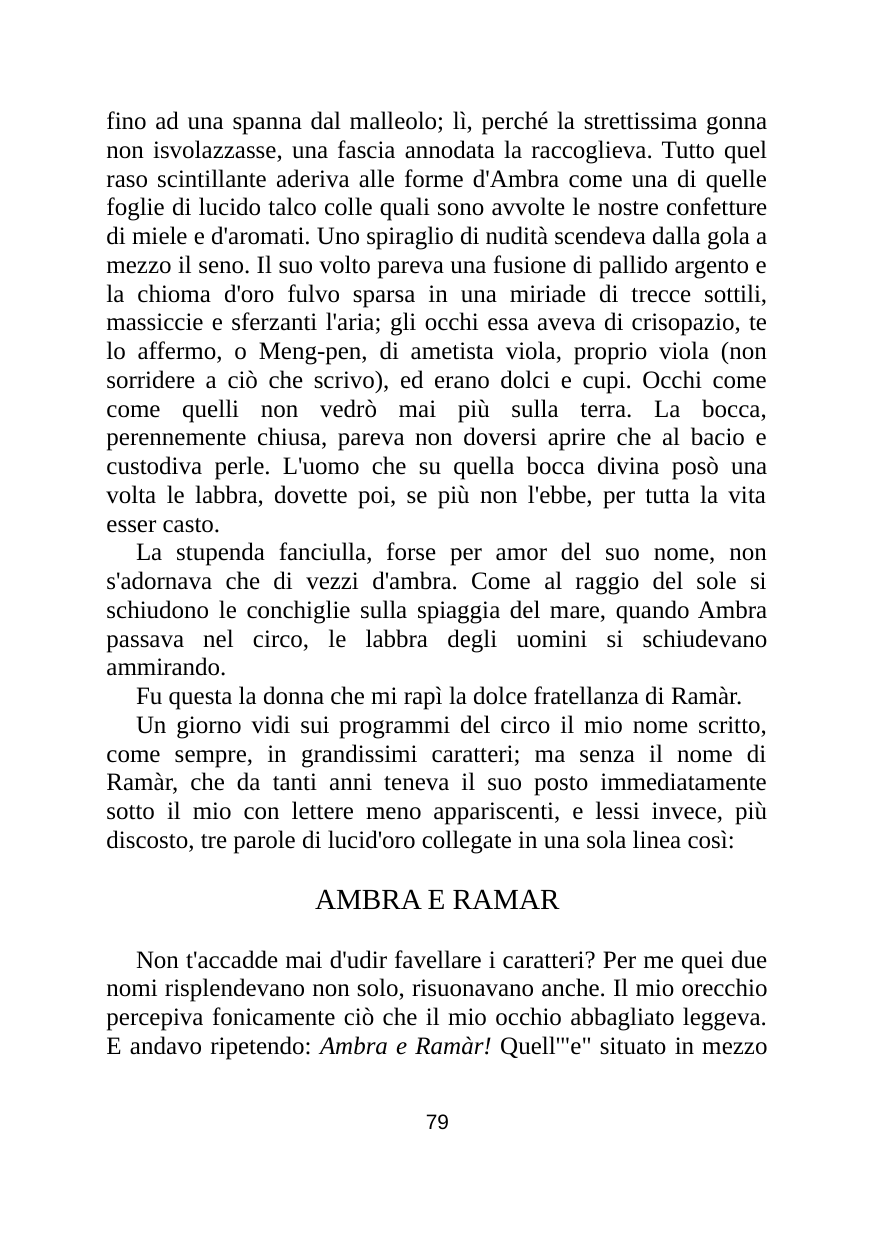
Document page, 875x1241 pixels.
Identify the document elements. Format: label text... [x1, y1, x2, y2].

text Un giorno vidi sui programmi del circo il mio nome scritto, come sempre, in grandissimi caratteri; ma senza il nome di Ramàr, che da tanti anni teneva il suo posto immediatamente sotto il mio con lettere meno appariscenti, e lessi invece, più discosto, tre parole di lucid'oro collegate in una sola linea così: [106, 710, 768, 854]
text fino ad una spanna dal malleolo; lì, perché la strettissima gonna non isvolazzasse, una fascia annodata la raccoglieva. Tutto quel raso scintillante aderiva alle forme d'Ambra come una di quelle foglie di lucido talco colle quali sono avvolte le nostre confetture di miele e d'aromati. Uno spiraglio di nudità scendeva dalla gola a mezzo il seno. Il suo volto pareva una fusione di pallido argento e la chioma d'oro fulvo sparsa in una miriade di trecce sottili, massiccie e sferzanti l'aria; gli occhi essa aveva di crisopazio, te lo affermo, o Meng-pen, di ametista viola, proprio viola (non sorridere a ciò che scrivo), ed erano dolci e cupi. Occhi come come quelli non vedrò mai più sulla terra. La bocca, perennemente chiusa, pareva non doversi aprire che al bacio e custodiva perle. L'uomo che su quella bocca divina posò una volta le labbra, dovette poi, se più non l'ebbe, per tutta la vita esser casto. [106, 106, 768, 537]
text Non t'accadde mai d'udir favellare i caratteri? Per me quei due nomi risplendevano non solo, risuonavano anche. Il mio orecchio percepiva fonicamente ciò che il mio occhio abbagliato leggeva. E andavo ripetendo: Ambra e Ramàr! Quell'"e" situato in mezzo [106, 945, 768, 1060]
text La stupenda fanciulla, forse per amor del suo nome, non s'adornava che di vezzi d'ambra. Come al raggio del sole si schiudono le conchiglie sulla spiaggia del mare, quando Ambra passava nel circo, le labbra degli uomini si schiudevano ammirando. [106, 537, 768, 681]
text Fu questa la donna che mi rapì la dolce fratellanza di Ramàr. [106, 681, 768, 710]
text AMBRA E RAMAR [106, 882, 768, 916]
